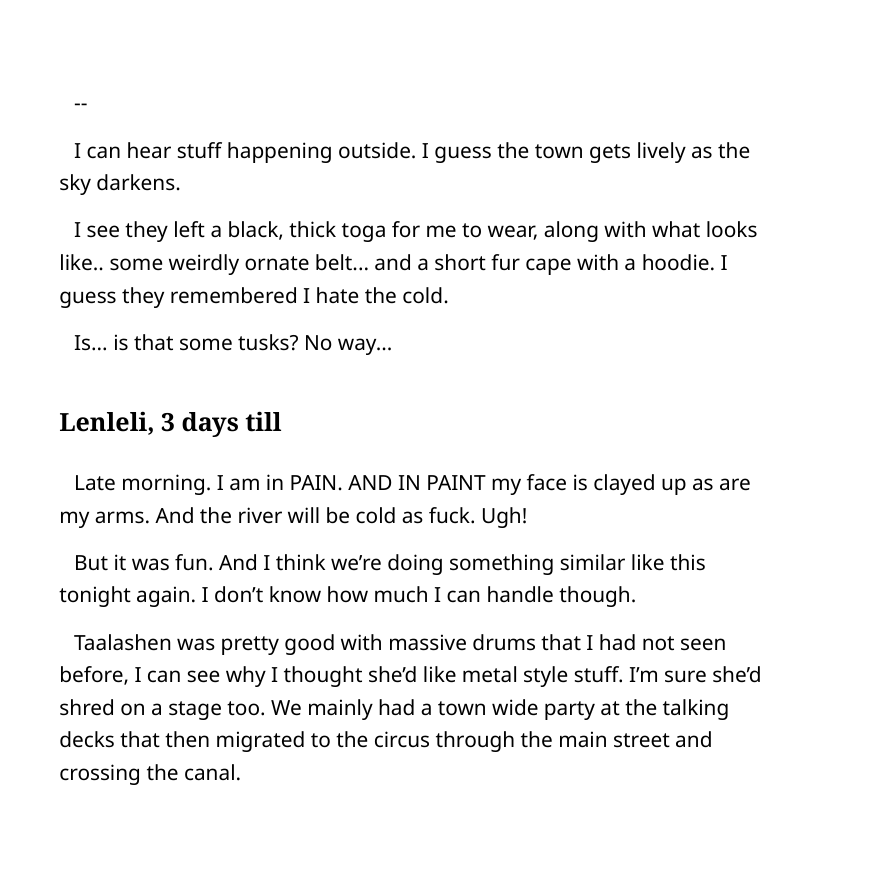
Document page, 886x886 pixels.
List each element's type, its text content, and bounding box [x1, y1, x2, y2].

text -- [59, 88, 768, 117]
text Is... is that some tusks? No way... [59, 328, 768, 356]
text I see they left a black, thick toga for me to wear, along with what looks like.. some weirdly ornate belt... and a short fur cape with a hoodie. I guess they remembered I hate the cold. [59, 216, 768, 309]
text Taalashen was pretty good with massive drums that I had not seen before, I can see why I thought she’d like metal style stuff. I’m sure she’d shred on a stage too. We mainly had a town wide party at the talking decks that then migrated to the circus through the main street and crossing the canal. [59, 628, 768, 787]
text Late morning. I am in PAIN. AND IN PAINT my face is clayed up as are my arms. And the river will be cold as fuck. Ugh! [59, 468, 768, 529]
text I can hear stuff happening outside. I guess the town gets lively as the sky darkens. [59, 136, 768, 197]
text But it was fun. And I think we’re doing something similar like this tonight again. I don’t know how much I can handle though. [59, 548, 768, 609]
subtitle Lenleli, 3 days till [59, 404, 768, 439]
